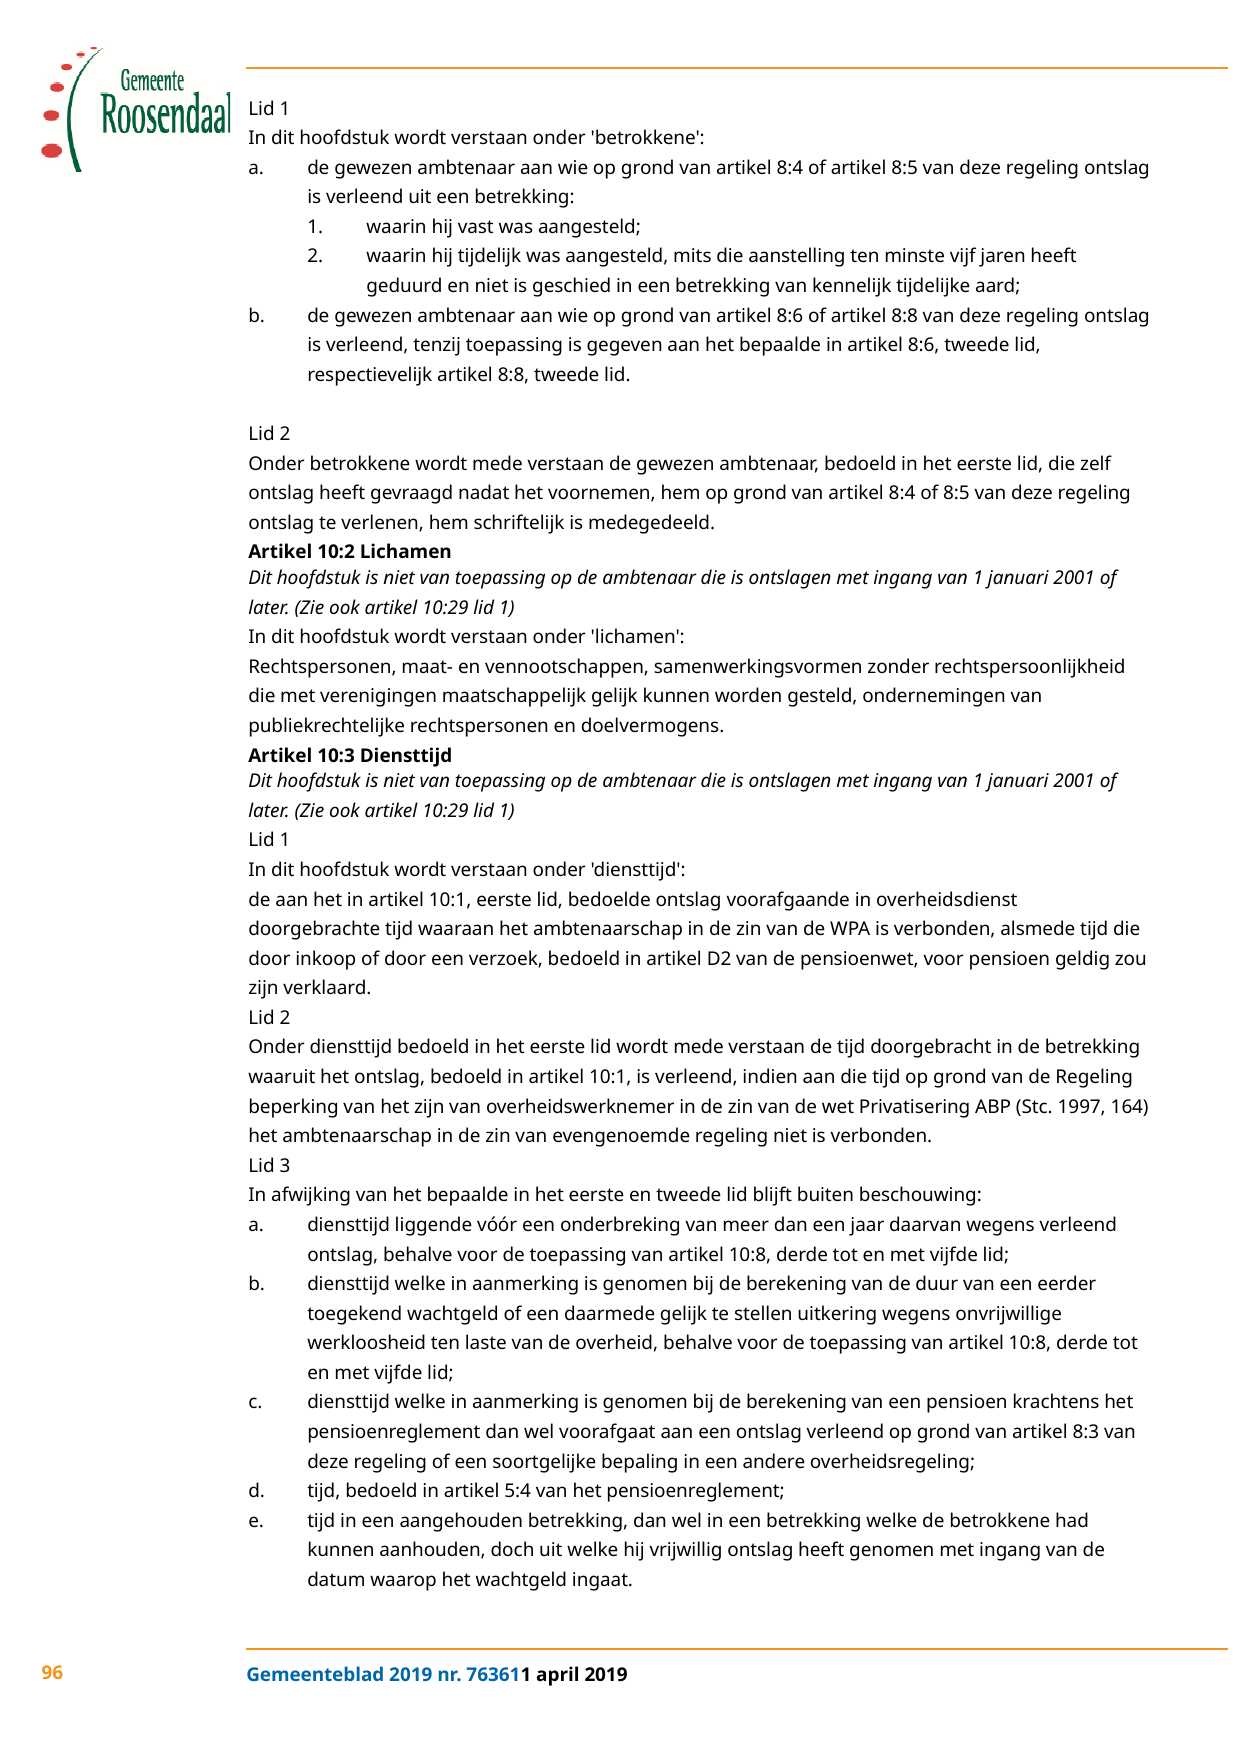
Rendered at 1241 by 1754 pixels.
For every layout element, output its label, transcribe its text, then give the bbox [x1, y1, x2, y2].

text Lid 1 [248, 827, 1152, 852]
list de gewezen ambtenaar aan wie op grond van artikel 8:6 of artikel 8:8 van deze regeling ontslag is verleend, tenzij toepassing is gegeven aan het bepaalde in artikel 8:6, tweede lid, respectievelijk artikel 8:8, tweede lid. [248, 302, 1152, 387]
text Dit hoofdstuk is niet van toepassing op de ambtenaar die is ontslagen met ingang van 1 januari 2001 of later. (Zie ook artikel 10:29 lid 1) [248, 564, 1152, 619]
text In dit hoofdstuk wordt verstaan onder 'diensttijd': [248, 856, 1152, 882]
text de aan het in artikel 10:1, eerste lid, bedoelde ontslag voorafgaande in overheidsdienst doorgebrachte tijd waaraan het ambtenaarschap in de zin van de WPA is verbonden, alsmede tijd die door inkoop of door een verzoek, bedoeld in artikel D2 van de pensioenwet, voor pensioen geldig zou zijn verklaard. [248, 886, 1152, 1000]
text In afwijking van het bepaalde in het eerste en tweede lid blijft buiten beschouwing: [248, 1182, 1152, 1207]
text In dit hoofdstuk wordt verstaan onder 'lichamen': [248, 623, 1152, 649]
list diensttijd welke in aanmerking is genomen bij de berekening van de duur van een eerder toegekend wachtgeld of een daarmede gelijk te stellen uitkering wegens onvrijwillige werkloosheid ten laste van de overheid, behalve voor de toepassing van artikel 10:8, derde tot en met vijfde lid; [248, 1270, 1152, 1385]
list tijd, bedoeld in artikel 5:4 van het pensioenreglement; [248, 1477, 1152, 1503]
text Onder diensttijd bedoeld in het eerste lid wordt mede verstaan de tijd doorgebracht in de betrekking waaruit het ontslag, bedoeld in artikel 10:1, is verleend, indien aan die tijd op grond van de Regeling beperking van het zijn van overheidswerknemer in de zin van de wet Privatisering ABP (Stc. 1997, 164) het ambtenaarschap in de zin van evengenoemde regeling niet is verbonden. [248, 1034, 1152, 1148]
list tijd in een aangehouden betrekking, dan wel in een betrekking welke de betrokkene had kunnen aanhouden, doch uit welke hij vrijwillig ontslag heeft genomen met ingang van de datum waarop het wachtgeld ingaat. [248, 1507, 1152, 1592]
text Lid 3 [248, 1152, 1152, 1178]
text Artikel 10:2 Lichamen [248, 538, 1152, 564]
list waarin hij tijdelijk was aangesteld, mits die aanstelling ten minste vijf jaren heeft geduurd en niet is geschied in een betrekking van kennelijk tijdelijke aard; [307, 243, 1152, 298]
text Lid 1 [248, 95, 1152, 121]
text Lid 2 [248, 1004, 1152, 1030]
list de gewezen ambtenaar aan wie op grond van artikel 8:4 of artikel 8:5 van deze regeling ontslag is verleend uit een betrekking: [248, 154, 1152, 209]
text Onder betrokkene wordt mede verstaan de gewezen ambtenaar, bedoeld in het eerste lid, die zelf ontslag heeft gevraagd nadat het voornemen, hem op grond van artikel 8:4 of 8:5 van deze regeling ontslag te verlenen, hem schriftelijk is medegedeeld. [248, 450, 1152, 535]
list diensttijd welke in aanmerking is genomen bij de berekening van een pensioen krachtens het pensioenreglement dan wel voorafgaat aan een ontslag verleend op grond van artikel 8:3 van deze regeling of een soortgelijke bepaling in een andere overheidsregeling; [248, 1389, 1152, 1474]
text Lid 2 [248, 420, 1152, 446]
text In dit hoofdstuk wordt verstaan onder 'betrokkene': [248, 124, 1152, 150]
picture [41, 47, 231, 172]
text Rechtspersonen, maat- en vennootschappen, samenwerkingsvormen zonder rechtspersoonlijkheid die met verenigingen maatschappelijk gelijk kunnen worden gesteld, ondernemingen van publiekrechtelijke rechtspersonen en doelvermogens. [248, 653, 1152, 738]
text Dit hoofdstuk is niet van toepassing op de ambtenaar die is ontslagen met ingang van 1 januari 2001 of later. (Zie ook artikel 10:29 lid 1) [248, 767, 1152, 823]
text Artikel 10:3 Diensttijd [248, 742, 1152, 767]
list waarin hij vast was aangesteld; [307, 213, 1152, 239]
list diensttijd liggende vóór een onderbreking van meer dan een jaar daarvan wegens verleend ontslag, behalve voor de toepassing van artikel 10:8, derde tot en met vijfde lid; [248, 1211, 1152, 1267]
